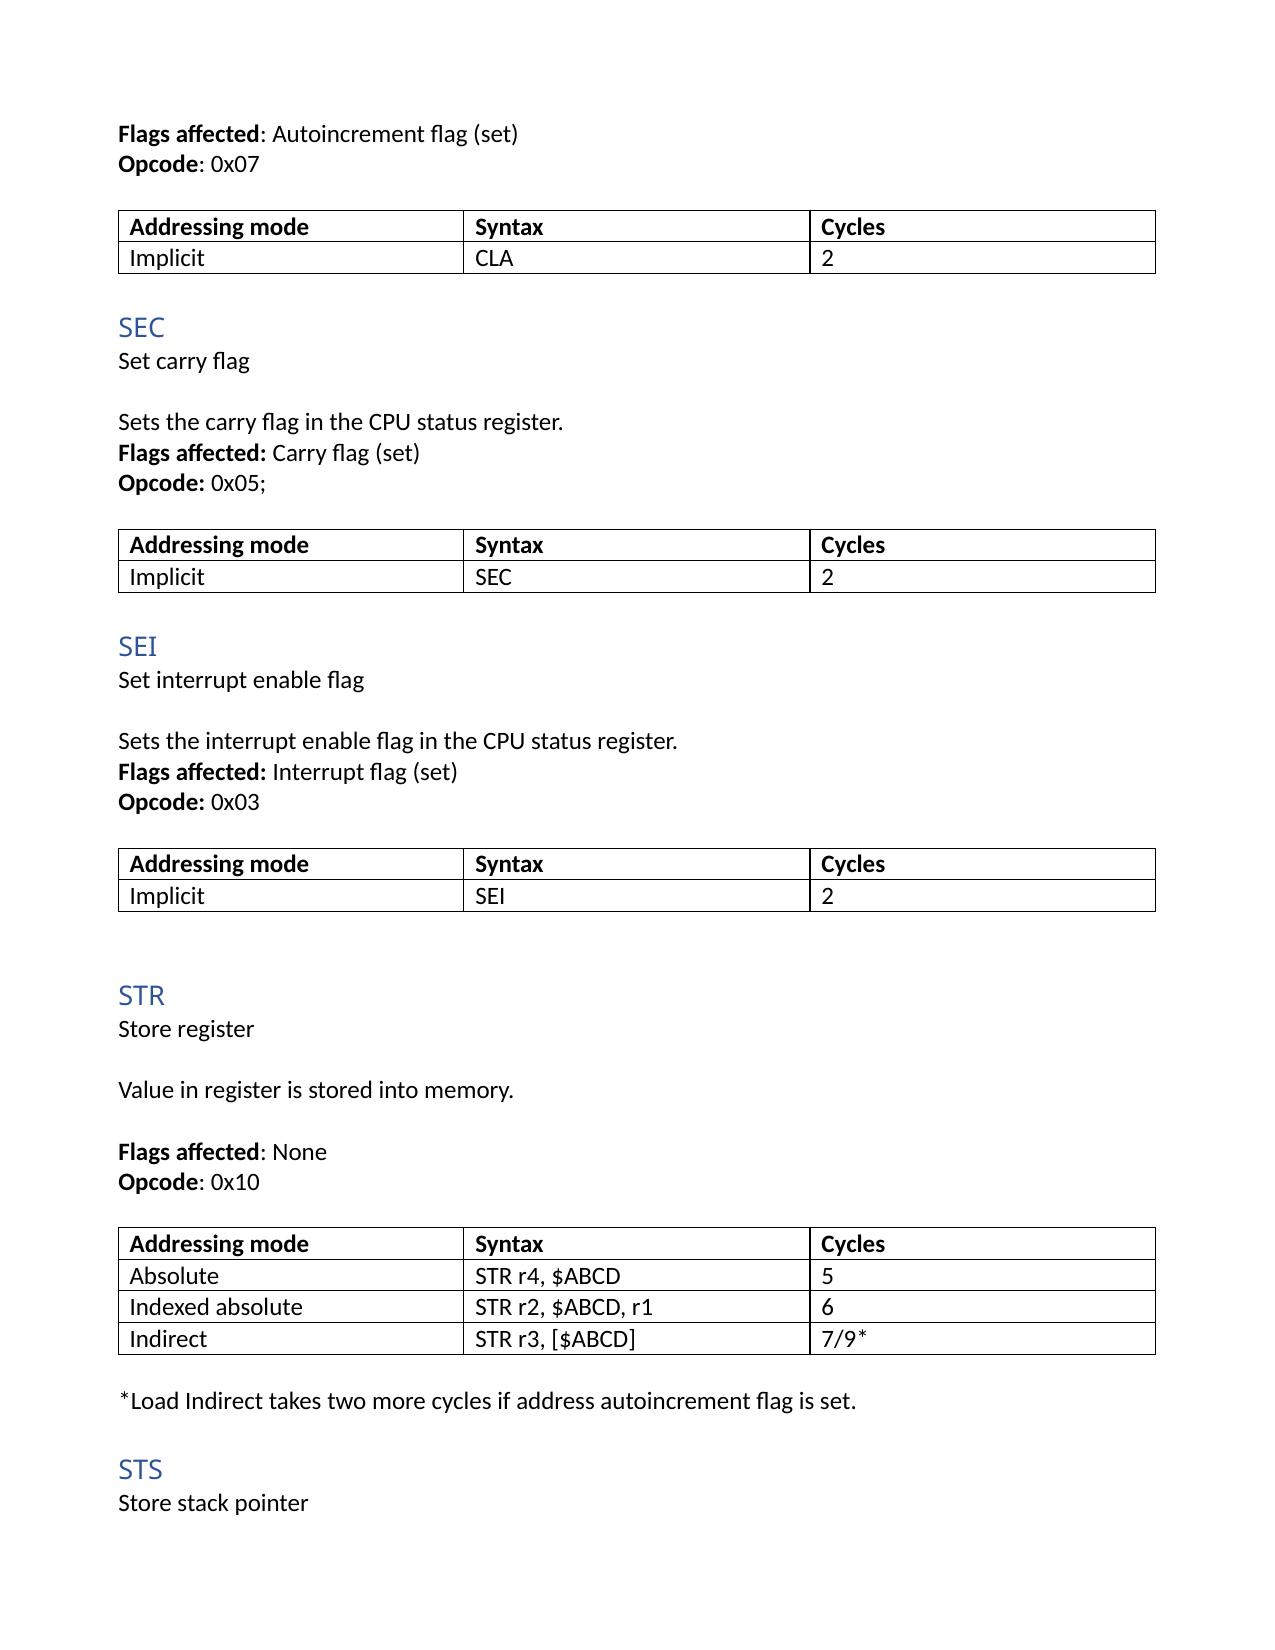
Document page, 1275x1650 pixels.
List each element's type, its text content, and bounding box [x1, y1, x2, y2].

table_header Addressing mode [119, 1228, 463, 1259]
subtitle STS [118, 1450, 1157, 1487]
table_header Syntax [464, 530, 809, 560]
table_cell 7/9* [811, 1323, 1155, 1353]
table_cell CLA [464, 242, 809, 273]
table_cell 6 [811, 1291, 1155, 1322]
table_cell 2 [811, 242, 1155, 273]
table_header Addressing mode [119, 211, 463, 241]
text Opcode: 0x03 [118, 786, 1157, 817]
text Opcode: 0x10 [118, 1166, 1157, 1197]
table_cell Implicit [119, 880, 463, 911]
text Set carry flag [118, 345, 1157, 376]
text Opcode: 0x05; [118, 467, 1157, 498]
table_header Cycles [811, 849, 1155, 879]
table_header Cycles [811, 530, 1155, 560]
text Set interrupt enable flag [118, 664, 1157, 695]
table_cell Indirect [119, 1323, 463, 1353]
table_header Addressing mode [119, 849, 463, 879]
text *Load Indirect takes two more cycles if address autoincrement flag is set. [118, 1385, 1157, 1416]
table_cell Implicit [119, 242, 463, 273]
table_cell Absolute [119, 1260, 463, 1290]
subtitle SEC [118, 308, 1157, 345]
text Flags affected: Autoincrement flag (set) [118, 118, 1157, 149]
table_cell STR r4, $ABCD [464, 1260, 809, 1290]
table_header Syntax [464, 1228, 809, 1259]
subtitle STR [118, 977, 1157, 1014]
text Opcode: 0x07 [118, 149, 1157, 179]
table_cell 5 [811, 1260, 1155, 1290]
text Flags affected: Interrupt flag (set) [118, 756, 1157, 786]
text Flags affected: Carry flag (set) [118, 437, 1157, 467]
table_header Addressing mode [119, 530, 463, 560]
table_header Cycles [811, 211, 1155, 241]
table_cell Implicit [119, 561, 463, 592]
text Sets the carry flag in the CPU status register. [118, 406, 1157, 437]
table_cell Indexed absolute [119, 1291, 463, 1322]
text Sets the interrupt enable flag in the CPU status register. [118, 725, 1157, 756]
table_cell 2 [811, 561, 1155, 592]
text Flags affected: None [118, 1136, 1157, 1166]
table_header Cycles [811, 1228, 1155, 1259]
text Store register [118, 1014, 1157, 1044]
table_cell 2 [811, 880, 1155, 911]
table_header Syntax [464, 849, 809, 879]
text Value in register is stored into memory. [118, 1075, 1157, 1105]
subtitle SEI [118, 627, 1157, 664]
table_cell STR r3, [$ABCD] [464, 1323, 809, 1353]
table_header Syntax [464, 211, 809, 241]
table_cell STR r2, $ABCD, r1 [464, 1291, 809, 1322]
table_cell SEC [464, 561, 809, 592]
text Store stack pointer [118, 1487, 1157, 1518]
table_cell SEI [464, 880, 809, 911]
